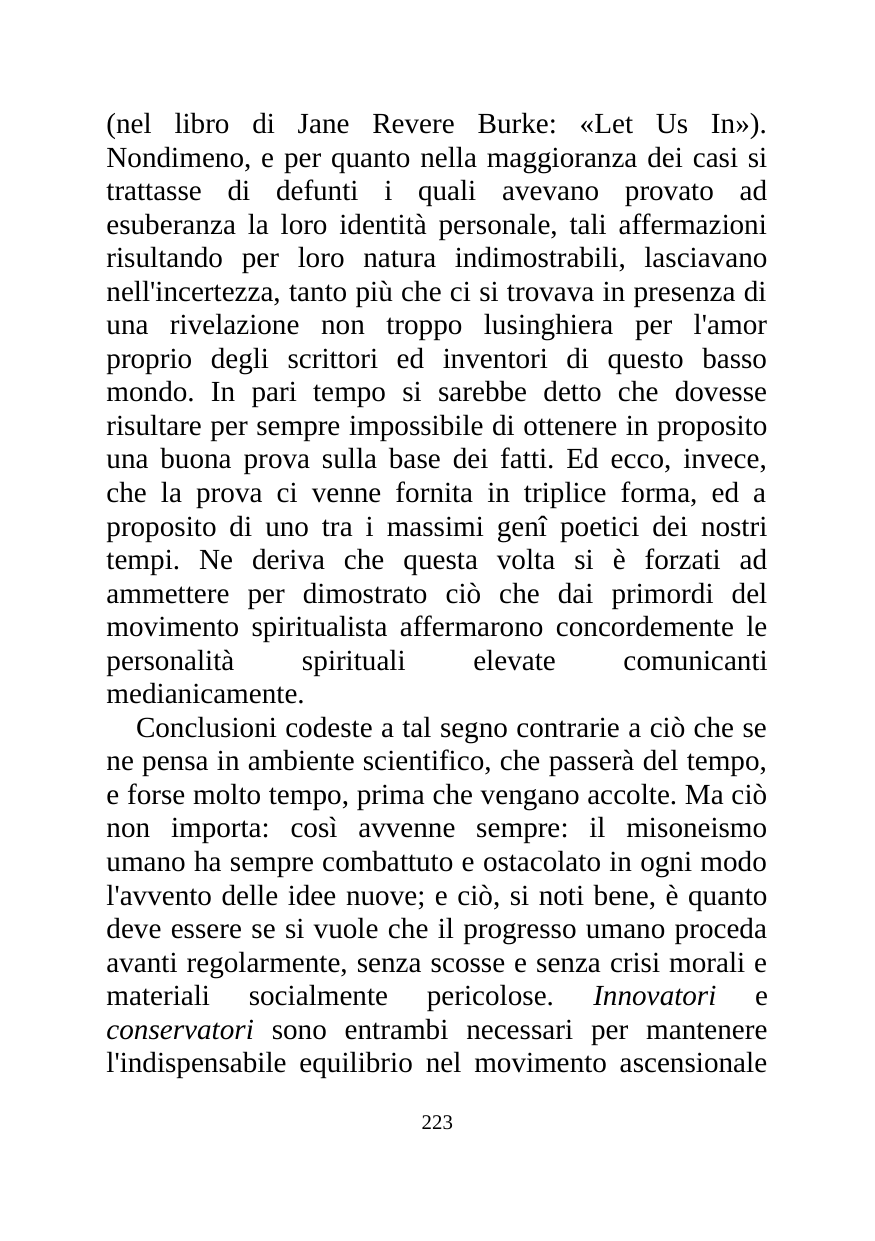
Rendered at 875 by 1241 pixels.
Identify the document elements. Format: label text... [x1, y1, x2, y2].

text Conclusioni codeste a tal segno contrarie a ciò che se ne pensa in ambiente scientifico, che passerà del tempo, e forse molto tempo, prima che vengano accolte. Ma ciò non importa: così avvenne sempre: il misoneismo umano ha sempre combattuto e ostacolato in ogni modo l'avvento delle idee nuove; e ciò, si noti bene, è quanto deve essere se si vuole che il progresso umano proceda avanti regolarmente, senza scosse e senza crisi morali e materiali socialmente pericolose. Innovatori e conservatori sono entrambi necessari per mantenere l'indispensabile equilibrio nel movimento ascensionale [106, 710, 768, 1079]
text (nel libro di Jane Revere Burke: «Let Us In»). Nondimeno, e per quanto nella maggioranza dei casi si trattasse di defunti i quali avevano provato ad esuberanza la loro identità personale, tali affermazioni risultando per loro natura indimostrabili, lasciavano nell'incertezza, tanto più che ci si trovava in presenza di una rivelazione non troppo lusinghiera per l'amor proprio degli scrittori ed inventori di questo basso mondo. In pari tempo si sarebbe detto che dovesse risultare per sempre impossibile di ottenere in proposito una buona prova sulla base dei fatti. Ed ecco, invece, che la prova ci venne fornita in triplice forma, ed a proposito di uno tra i massimi genî poetici dei nostri tempi. Ne deriva che questa volta si è forzati ad ammettere per dimostrato ciò che dai primordi del movimento spiritualista affermarono concordemente le personalità spirituali elevate comunicanti medianicamente. [106, 106, 768, 710]
